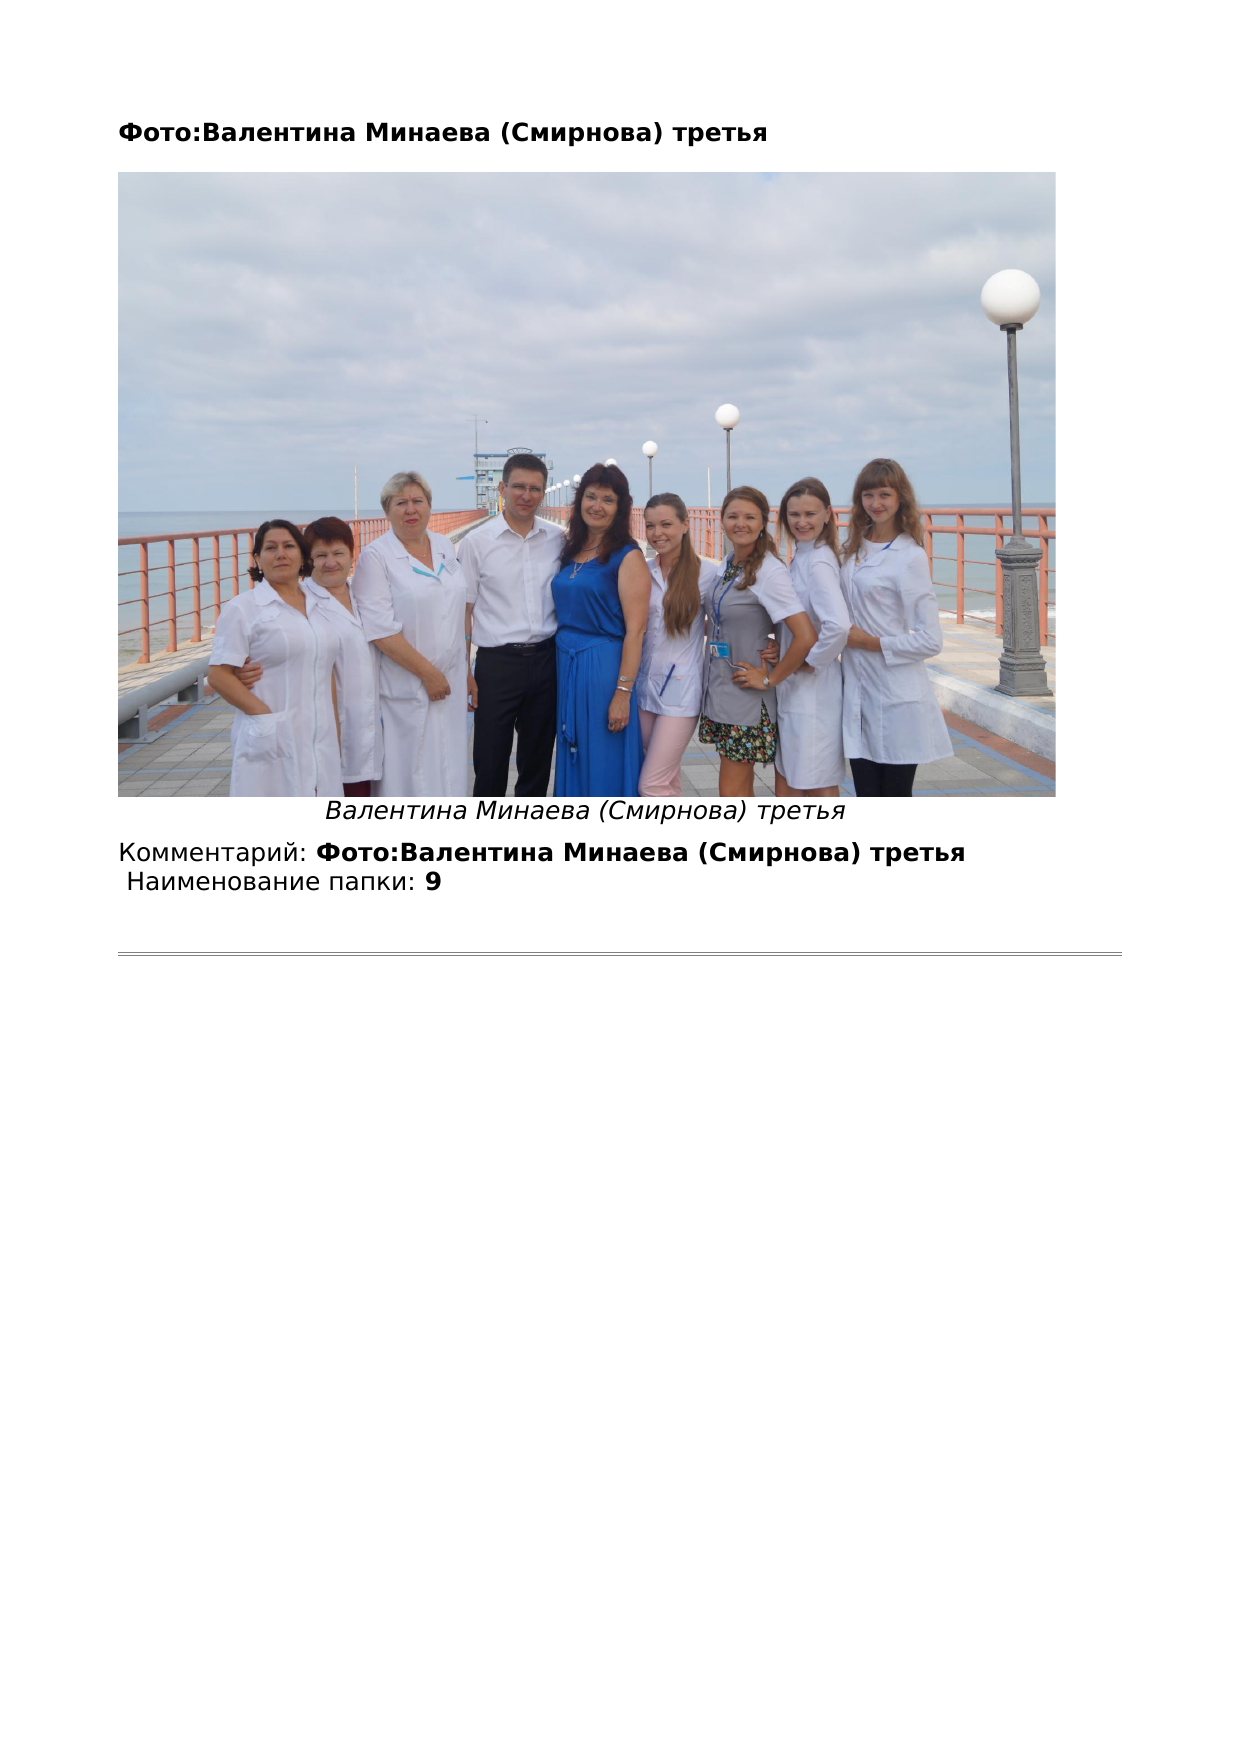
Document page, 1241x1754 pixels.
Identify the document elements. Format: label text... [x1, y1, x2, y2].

text Комментарий: Фото:Валентина Минаева (Смирнова) третья Наименование папки: 9 [118, 838, 1122, 925]
text Валентина Минаева (Смирнова) третья [118, 797, 1056, 825]
picture [118, 172, 1056, 797]
subtitle Фото:Валентина Минаева (Смирнова) третья [118, 118, 1122, 147]
